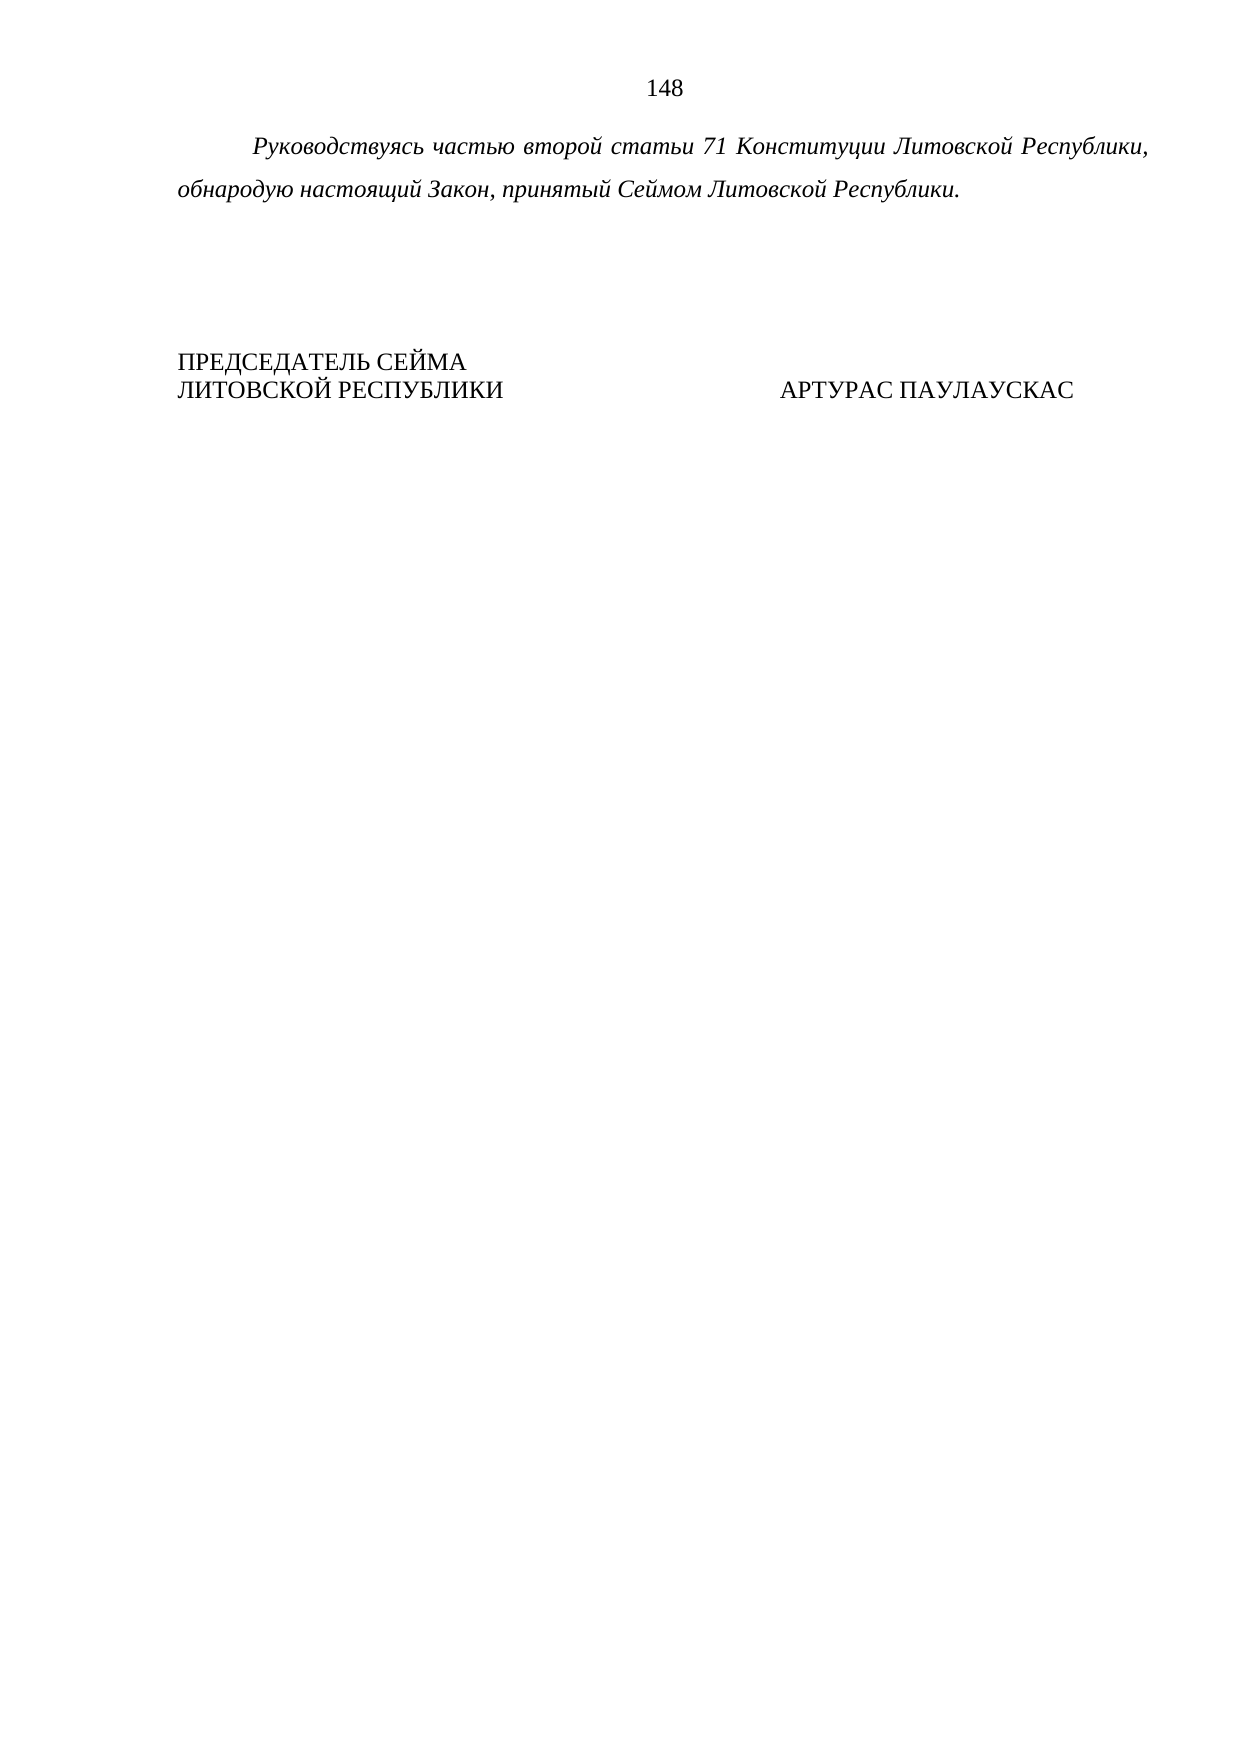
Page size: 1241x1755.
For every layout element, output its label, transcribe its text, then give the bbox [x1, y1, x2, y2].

text Руководствуясь частью второй статьи 71 Конституции Литовской Республики, обнародую настоящий Закон, принятый Сеймом Литовской Республики. [177, 131, 1152, 203]
text ЛИТОВСКОЙ РЕСПУБЛИКИ АРТУРАС ПАУЛАУСКАС [177, 375, 1152, 433]
text ПРЕДСЕДАТЕЛЬ СЕЙМА [177, 347, 1152, 375]
